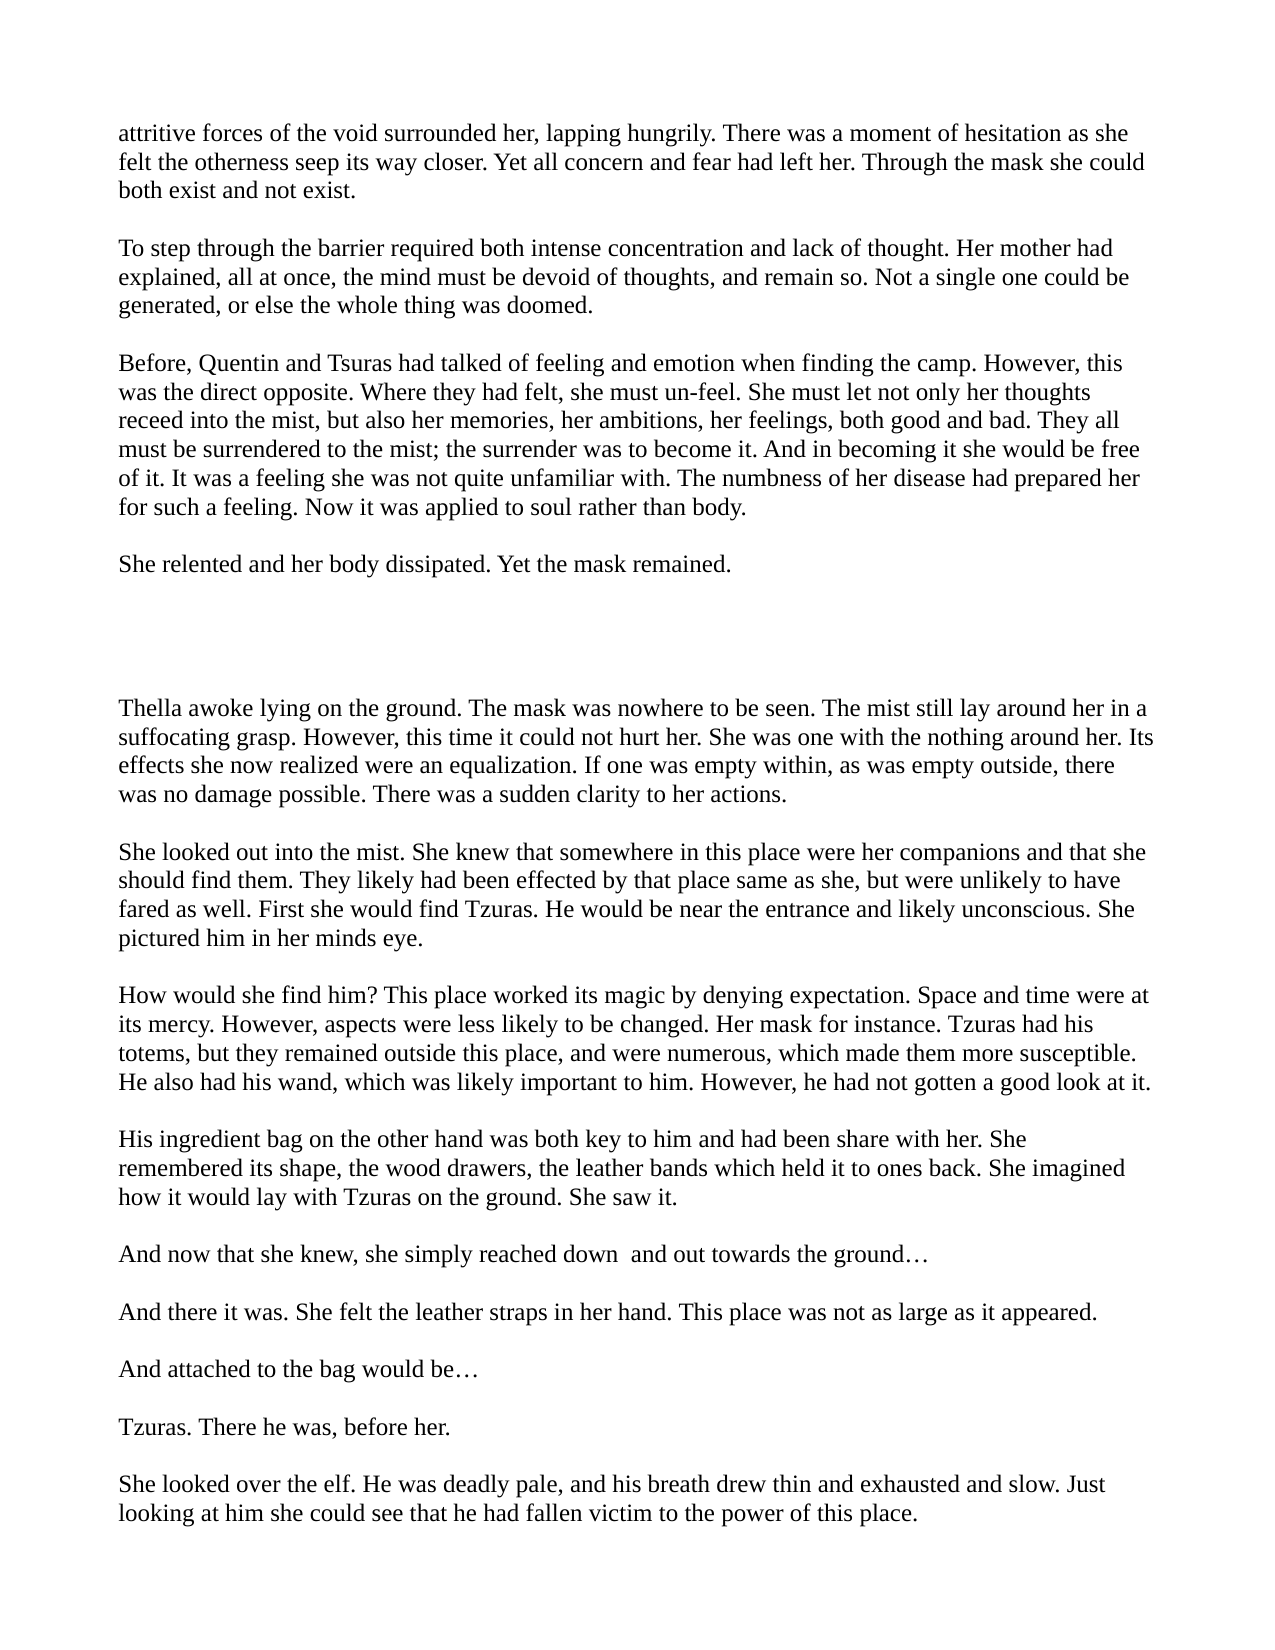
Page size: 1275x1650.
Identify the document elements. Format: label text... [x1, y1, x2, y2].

text She looked out into the mist. She knew that somewhere in this place were her companions and that she should find them. They likely had been effected by that place same as she, but were unlikely to have fared as well. First she would find Tzuras. He would be near the entrance and likely unconscious. She pictured him in her minds eye. [118, 837, 1157, 952]
text And attached to the bag would be… [118, 1354, 1157, 1383]
text She relented and her body dissipated. Yet the mask remained. [118, 549, 1157, 578]
text And there it was. She felt the leather straps in her hand. This place was not as large as it appeared. [118, 1297, 1157, 1326]
text How would she find him? This place worked its magic by denying expectation. Space and time were at its mercy. However, aspects were less likely to be changed. Her mask for instance. Tzuras had his totems, but they remained outside this place, and were numerous, which made them more susceptible. He also had his wand, which was likely important to him. However, he had not gotten a good look at it. [118, 981, 1157, 1096]
text To step through the barrier required both intense concentration and lack of thought. Her mother had explained, all at once, the mind must be devoid of thoughts, and remain so. Not a single one could be generated, or else the whole thing was doomed. [118, 233, 1157, 319]
text attritive forces of the void surrounded her, lapping hungrily. There was a moment of hesitation as she felt the otherness seep its way closer. Yet all concern and fear had left her. Through the mask she could both exist and not exist. [118, 118, 1157, 204]
text Before, Quentin and Tsuras had talked of feeling and emotion when finding the camp. However, this was the direct opposite. Where they had felt, she must un-feel. She must let not only her thoughts receed into the mist, but also her memories, her ambitions, her feelings, both good and bad. They all must be surrendered to the mist; the surrender was to become it. And in becoming it she would be free of it. It was a feeling she was not quite unfamiliar with. The numbness of her disease had prepared her for such a feeling. Now it was applied to soul rather than body. [118, 348, 1157, 521]
text His ingredient bag on the other hand was both key to him and had been share with her. She remembered its shape, the wood drawers, the leather bands which held it to ones back. She imagined how it would lay with Tzuras on the ground. She saw it. [118, 1124, 1157, 1211]
text Thella awoke lying on the ground. The mask was nowhere to be seen. The mist still lay around her in a suffocating grasp. However, this time it could not hurt her. She was one with the nothing around her. Its effects she now realized were an equalization. If one was empty within, as was empty outside, there was no damage possible. There was a sudden clarity to her actions. [118, 693, 1157, 808]
text Tzuras. There he was, before her. [118, 1412, 1157, 1441]
text She looked over the elf. He was deadly pale, and his breath drew thin and exhausted and slow. Just looking at him she could see that he had fallen victim to the power of this place. [118, 1469, 1157, 1527]
text And now that she knew, she simply reached down and out towards the ground… [118, 1239, 1157, 1268]
